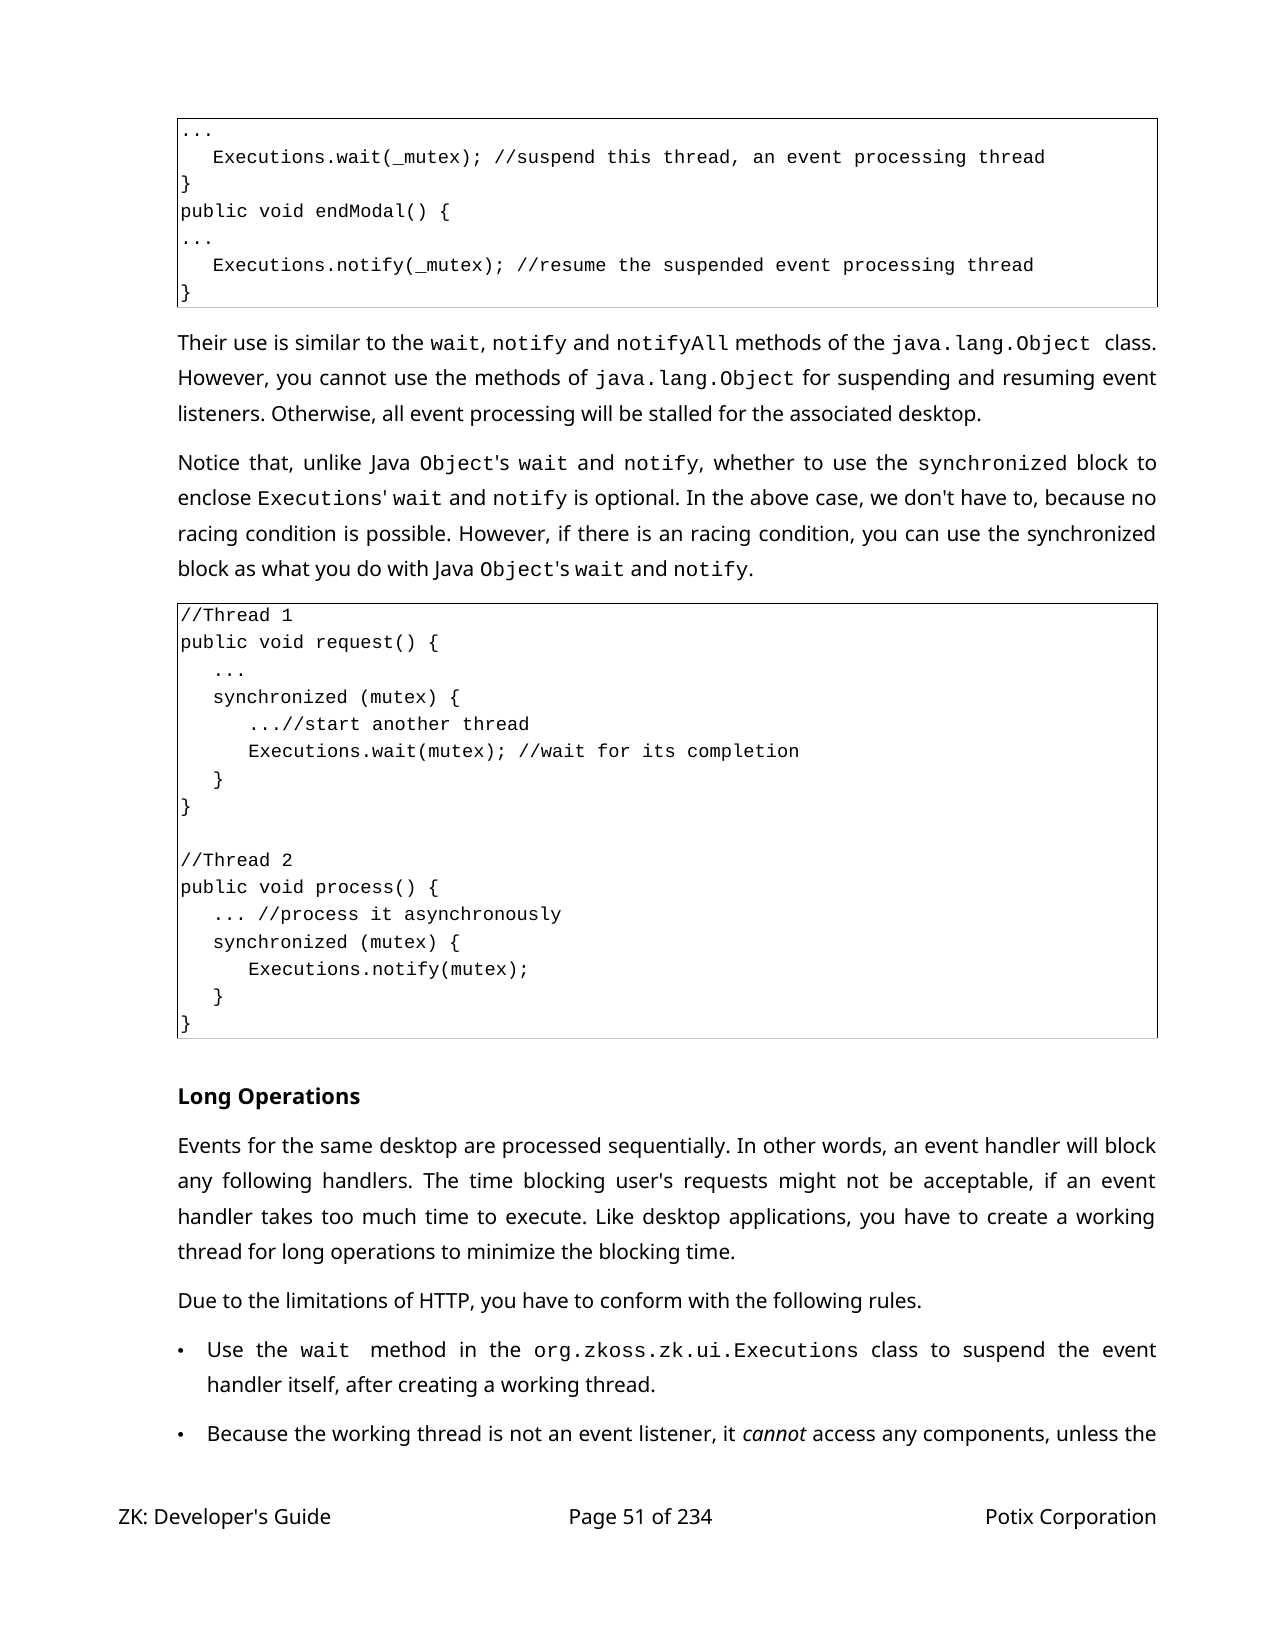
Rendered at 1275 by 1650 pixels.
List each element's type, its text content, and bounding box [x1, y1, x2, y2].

text Due to the limitations of HTTP, you have to conform with the following rules. [177, 1286, 1157, 1314]
subtitle Long Operations [177, 1081, 1157, 1111]
text } [178, 1011, 1157, 1038]
text public void request() { [178, 630, 1157, 655]
text ...//start another thread [178, 712, 1157, 736]
text } [178, 280, 1157, 307]
text ... [178, 226, 1157, 250]
text Executions.notify(mutex); [178, 957, 1157, 981]
text } [178, 984, 1157, 1008]
list Use the wait method in the org.zkoss.zk.ui.Executions class to suspend the event handler itself, after creating a working thread. [177, 1335, 1157, 1398]
text public void endModal() { [178, 198, 1157, 223]
text Executions.wait(mutex); //wait for its completion [178, 739, 1157, 763]
text Events for the same desktop are processed sequentially. In other words, an event handler will block any following handlers. The time blocking user's requests might not be acceptable, if an event handler takes too much time to execute. Like desktop applications, you have to create a working thread for long operations to minimize the blocking time. [177, 1131, 1157, 1265]
text //Thread 2 [178, 848, 1157, 872]
text Their use is similar to the wait, notify and notifyAll methods of the java.lang.Object class. However, you cannot use the methods of java.lang.Object for suspending and resuming event listeners. Otherwise, all event processing will be stalled for the associated desktop. [177, 328, 1157, 427]
text } [178, 766, 1157, 791]
text } [178, 793, 1157, 818]
text ... Executions.wait(_mutex); //suspend this thread, an event processing thread } [178, 119, 1157, 196]
text Notice that, unlike Java Object's wait and notify, whether to use the synchronized block to enclose Executions' wait and notify is optional. In the above case, we don't have to, because no racing condition is possible. However, if there is an racing condition, you can use the synchronized block as what you do with Java Object's wait and notify. [177, 448, 1157, 583]
text ... //process it asynchronously [178, 902, 1157, 927]
text Executions.notify(_mutex); //resume the suspended event processing thread [178, 253, 1157, 277]
text synchronized (mutex) { [178, 929, 1157, 954]
text ... [178, 658, 1157, 682]
text public void process() { [178, 875, 1157, 899]
text synchronized (mutex) { [178, 685, 1157, 709]
list Because the working thread is not an event listener, it cannot access any components, unless the [177, 1419, 1157, 1447]
text //Thread 1 [178, 604, 1157, 627]
